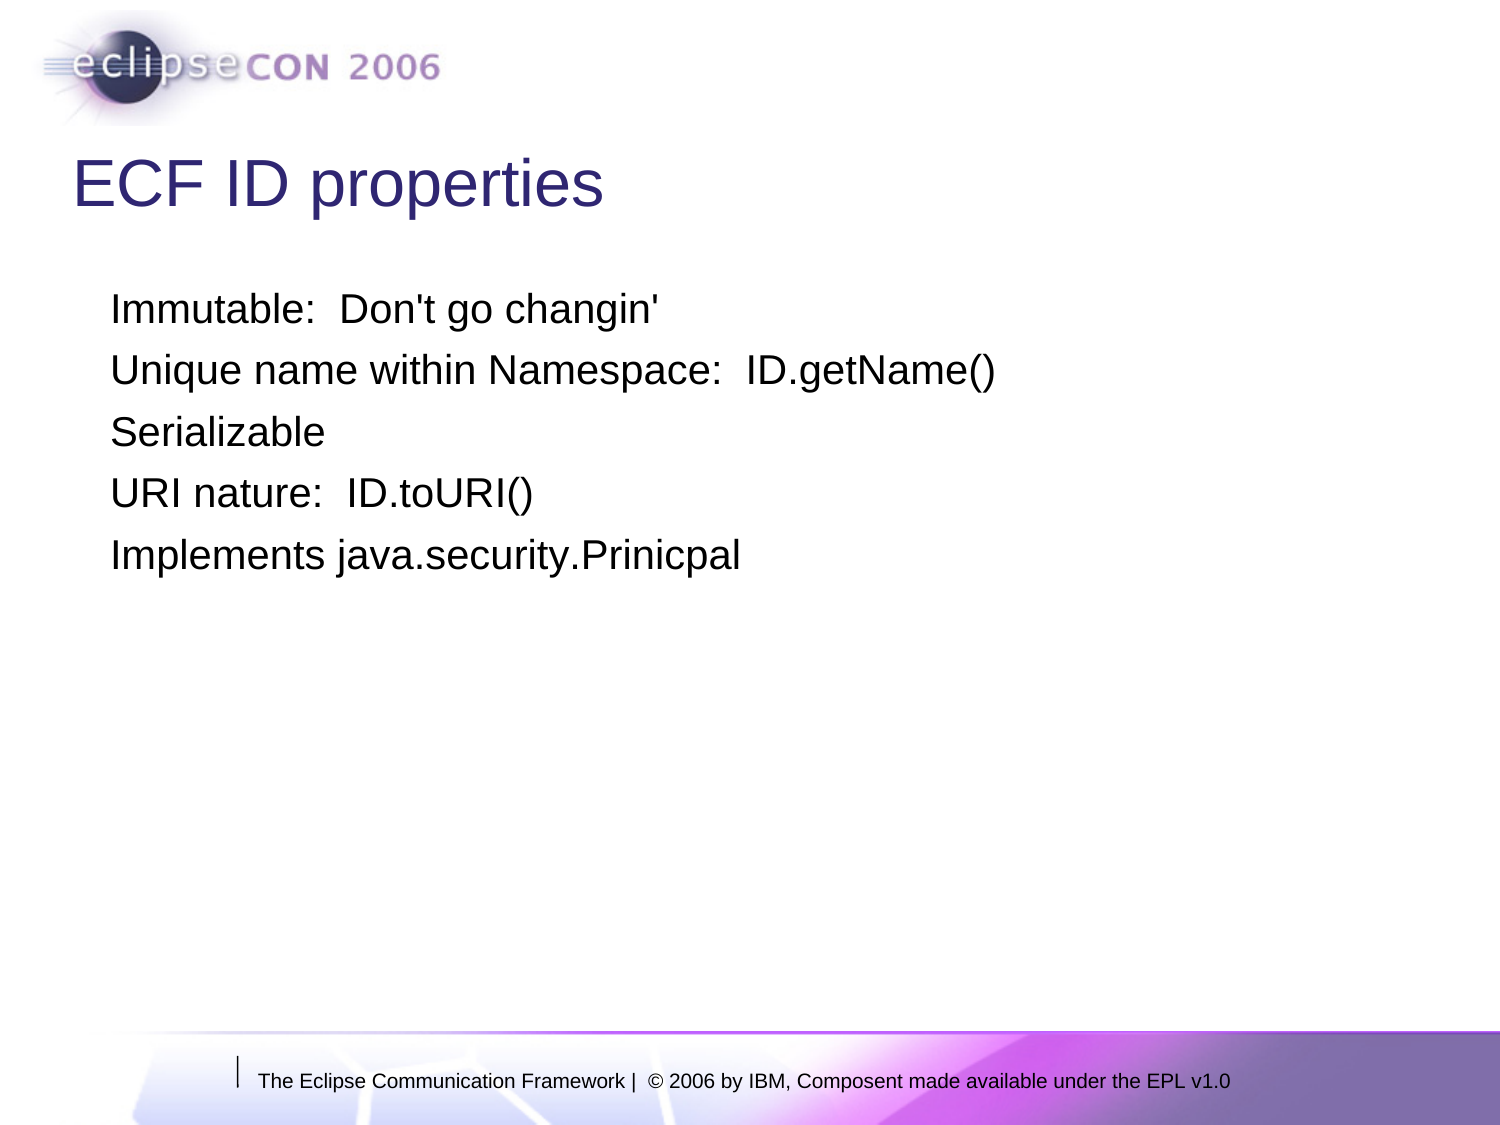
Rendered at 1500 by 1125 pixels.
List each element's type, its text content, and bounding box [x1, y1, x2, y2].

title ECF ID properties [72, 150, 1425, 226]
picture [0, 1031, 1500, 1125]
list Immutable: Don't go changin' Unique name within Namespace: ID.getName() Serializable URI nature: ID.toURI() Implements java.security.Prinicpal [108, 291, 1378, 932]
picture [31, 10, 1040, 126]
